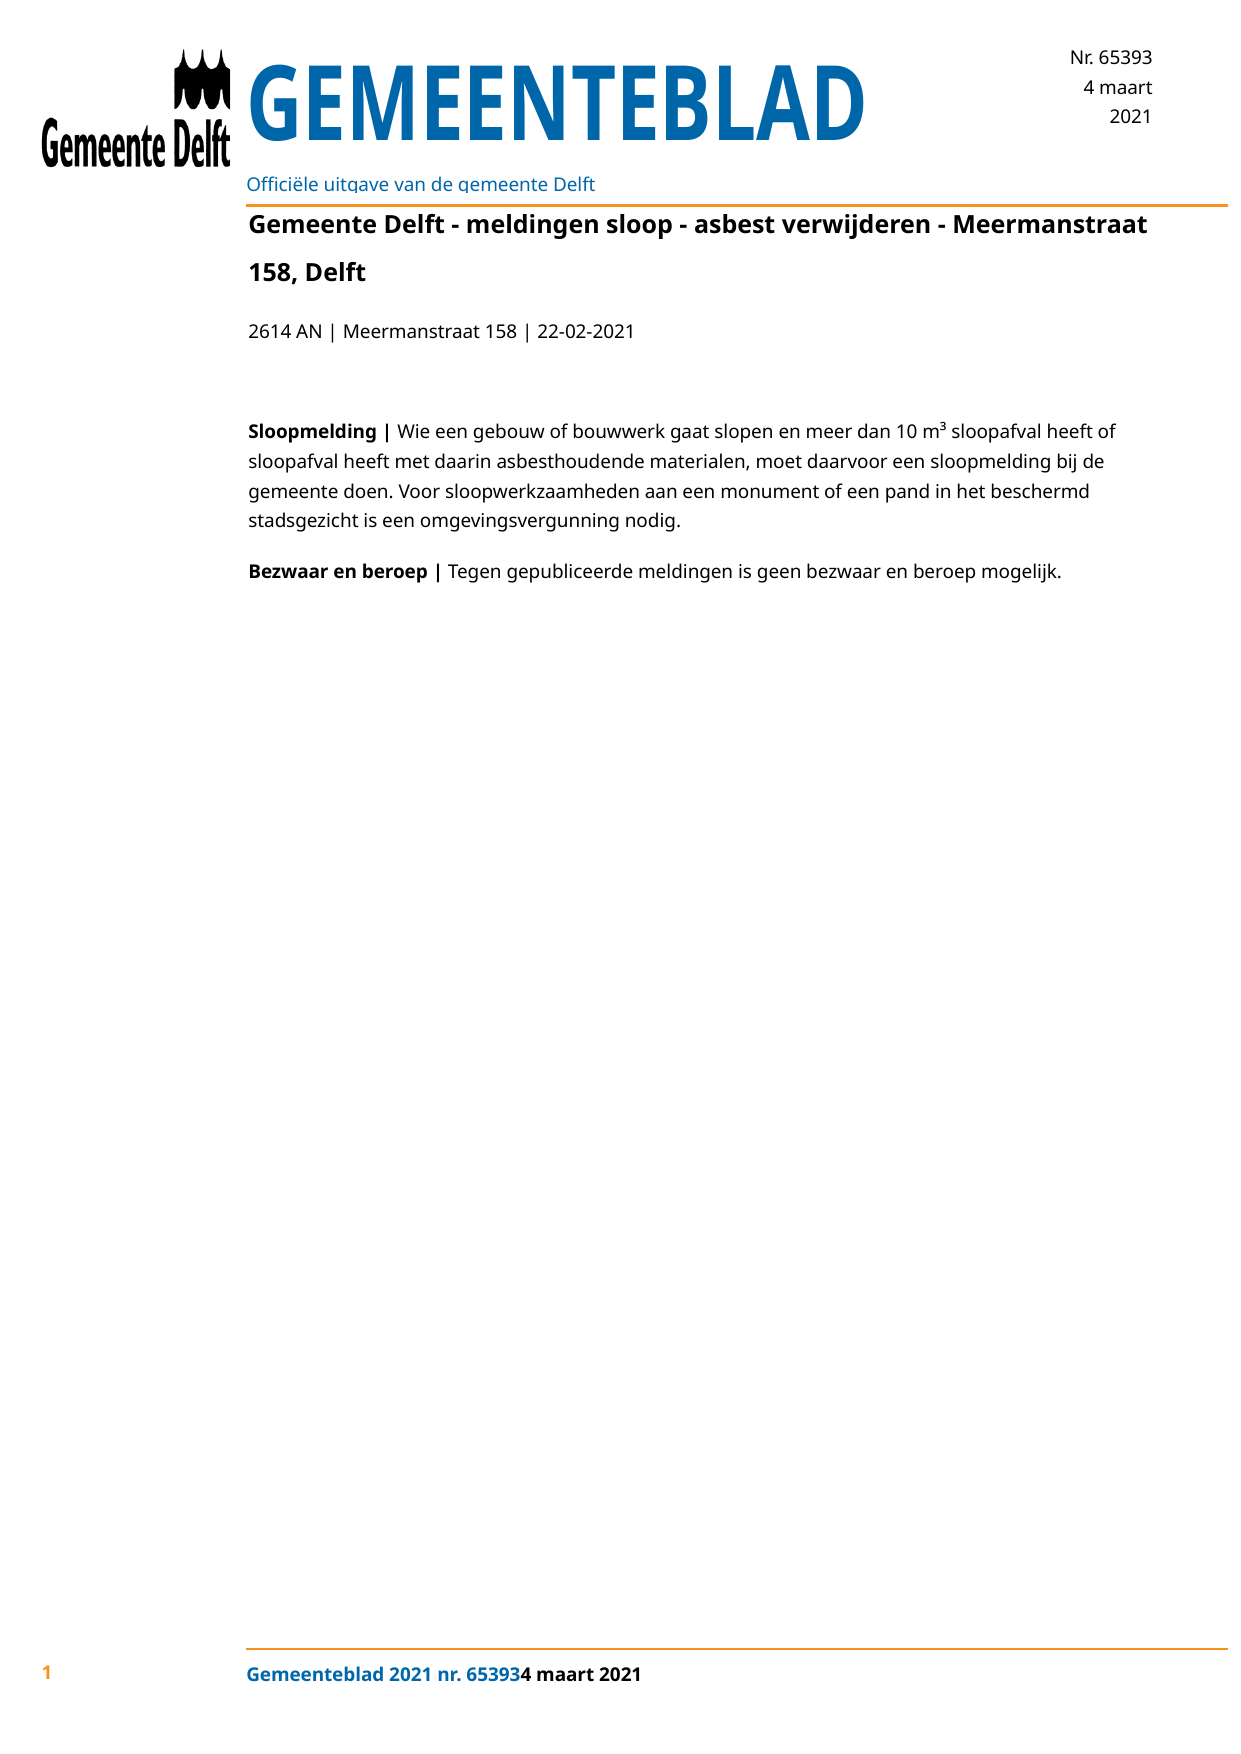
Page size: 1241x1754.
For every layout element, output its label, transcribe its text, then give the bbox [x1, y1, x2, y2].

text Bezwaar en beroep | Tegen gepubliceerde meldingen is geen bezwaar en beroep mogelijk. [248, 558, 1152, 584]
text 2614 AN | Meermanstraat 158 | 22-02-2021 [248, 318, 1152, 344]
text Sloopmelding | Wie een gebouw of bouwwerk gaat slopen en meer dan 10 m³ sloopafval heeft of sloopafval heeft met daarin asbesthoudende materialen, moet daarvoor een sloopmelding bij de gemeente doen. Voor sloopwerkzaamheden aan een monument of een pand in het beschermd stadsgezicht is een omgevingsvergunning nodig. [248, 419, 1152, 533]
picture [41, 47, 231, 172]
text Gemeente Delft - meldingen sloop - asbest verwijderen - Meermanstraat 158, Delft [248, 207, 1152, 288]
